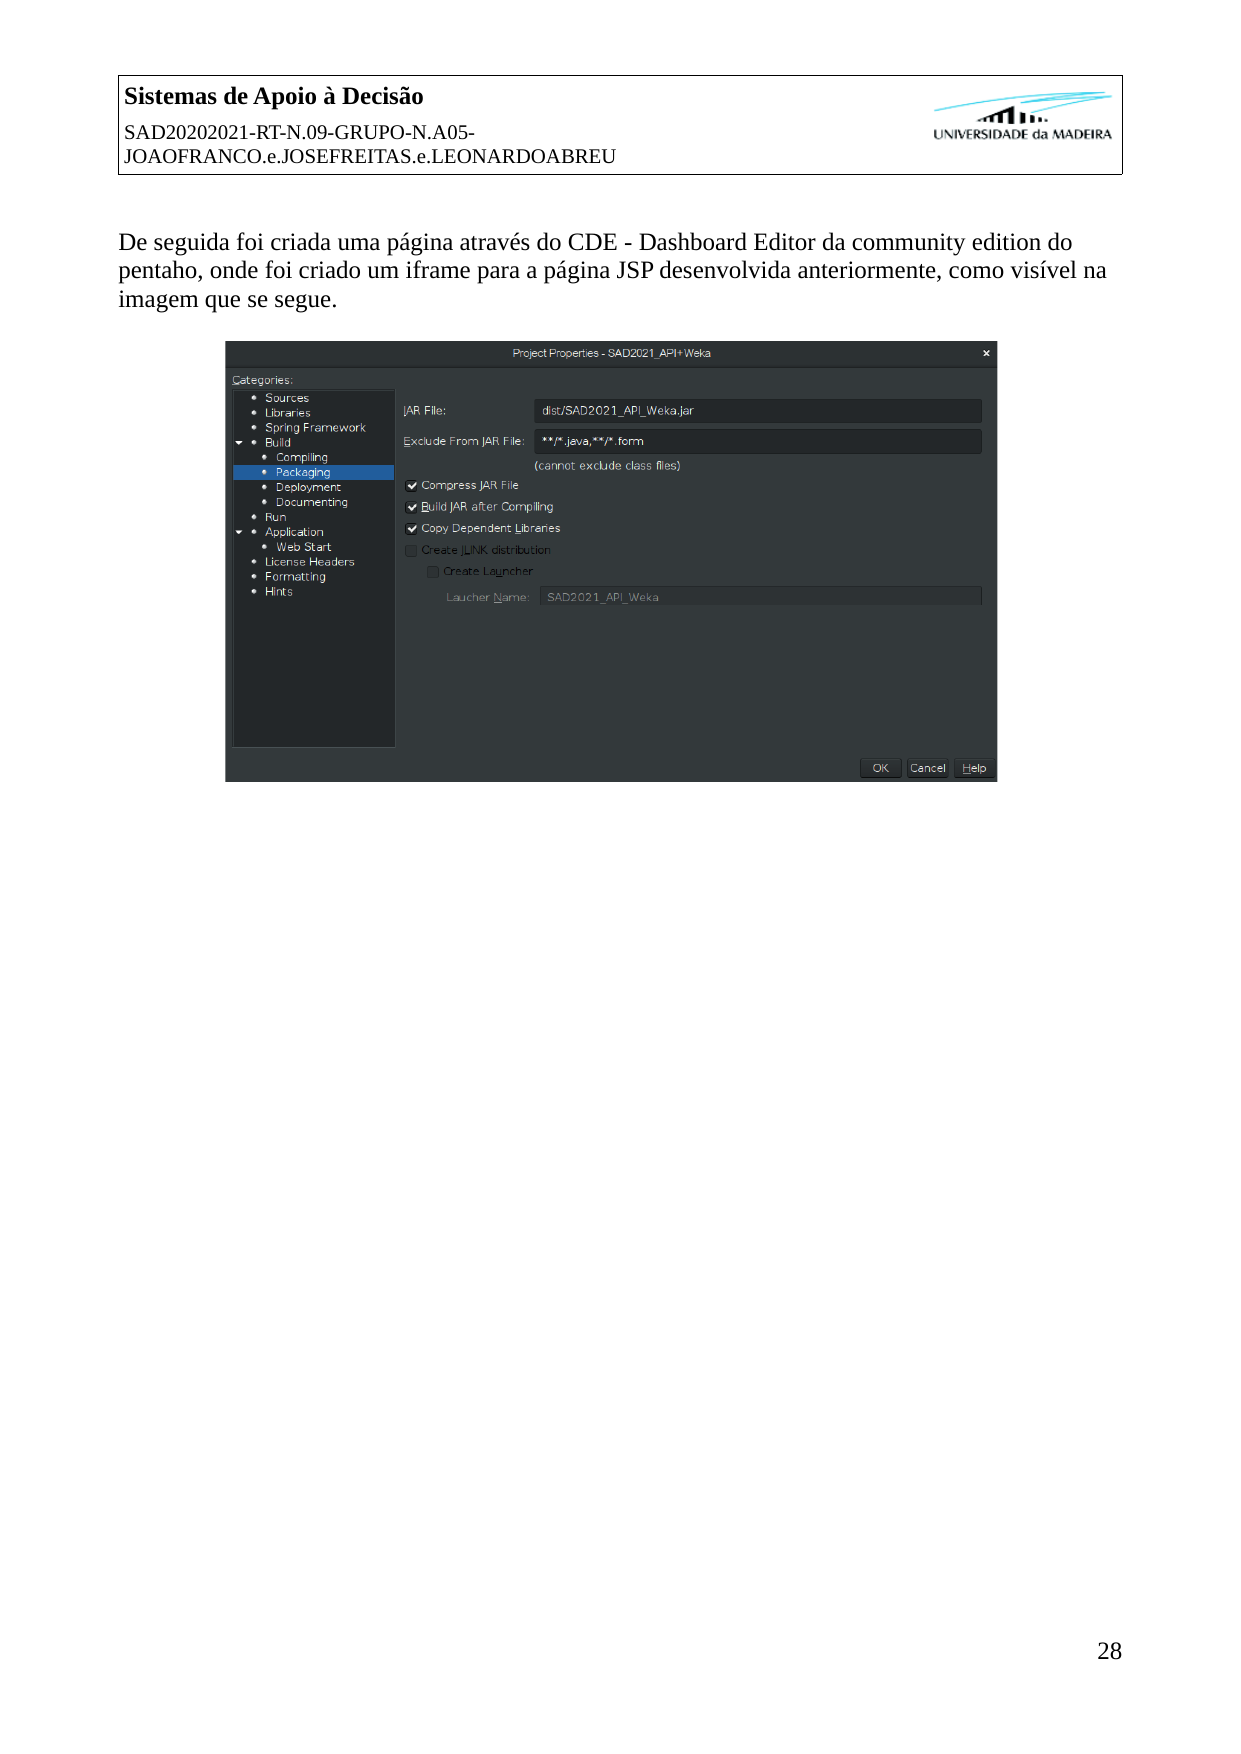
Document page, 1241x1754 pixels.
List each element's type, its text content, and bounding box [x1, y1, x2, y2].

picture [225, 341, 998, 782]
text De seguida foi criada uma página através do CDE - Dashboard Editor da community edition do pentaho, onde foi criado um iframe para a página JSP desenvolvida anteriormente, como visível na imagem que se segue. [118, 227, 1122, 313]
picture [919, 80, 1120, 146]
